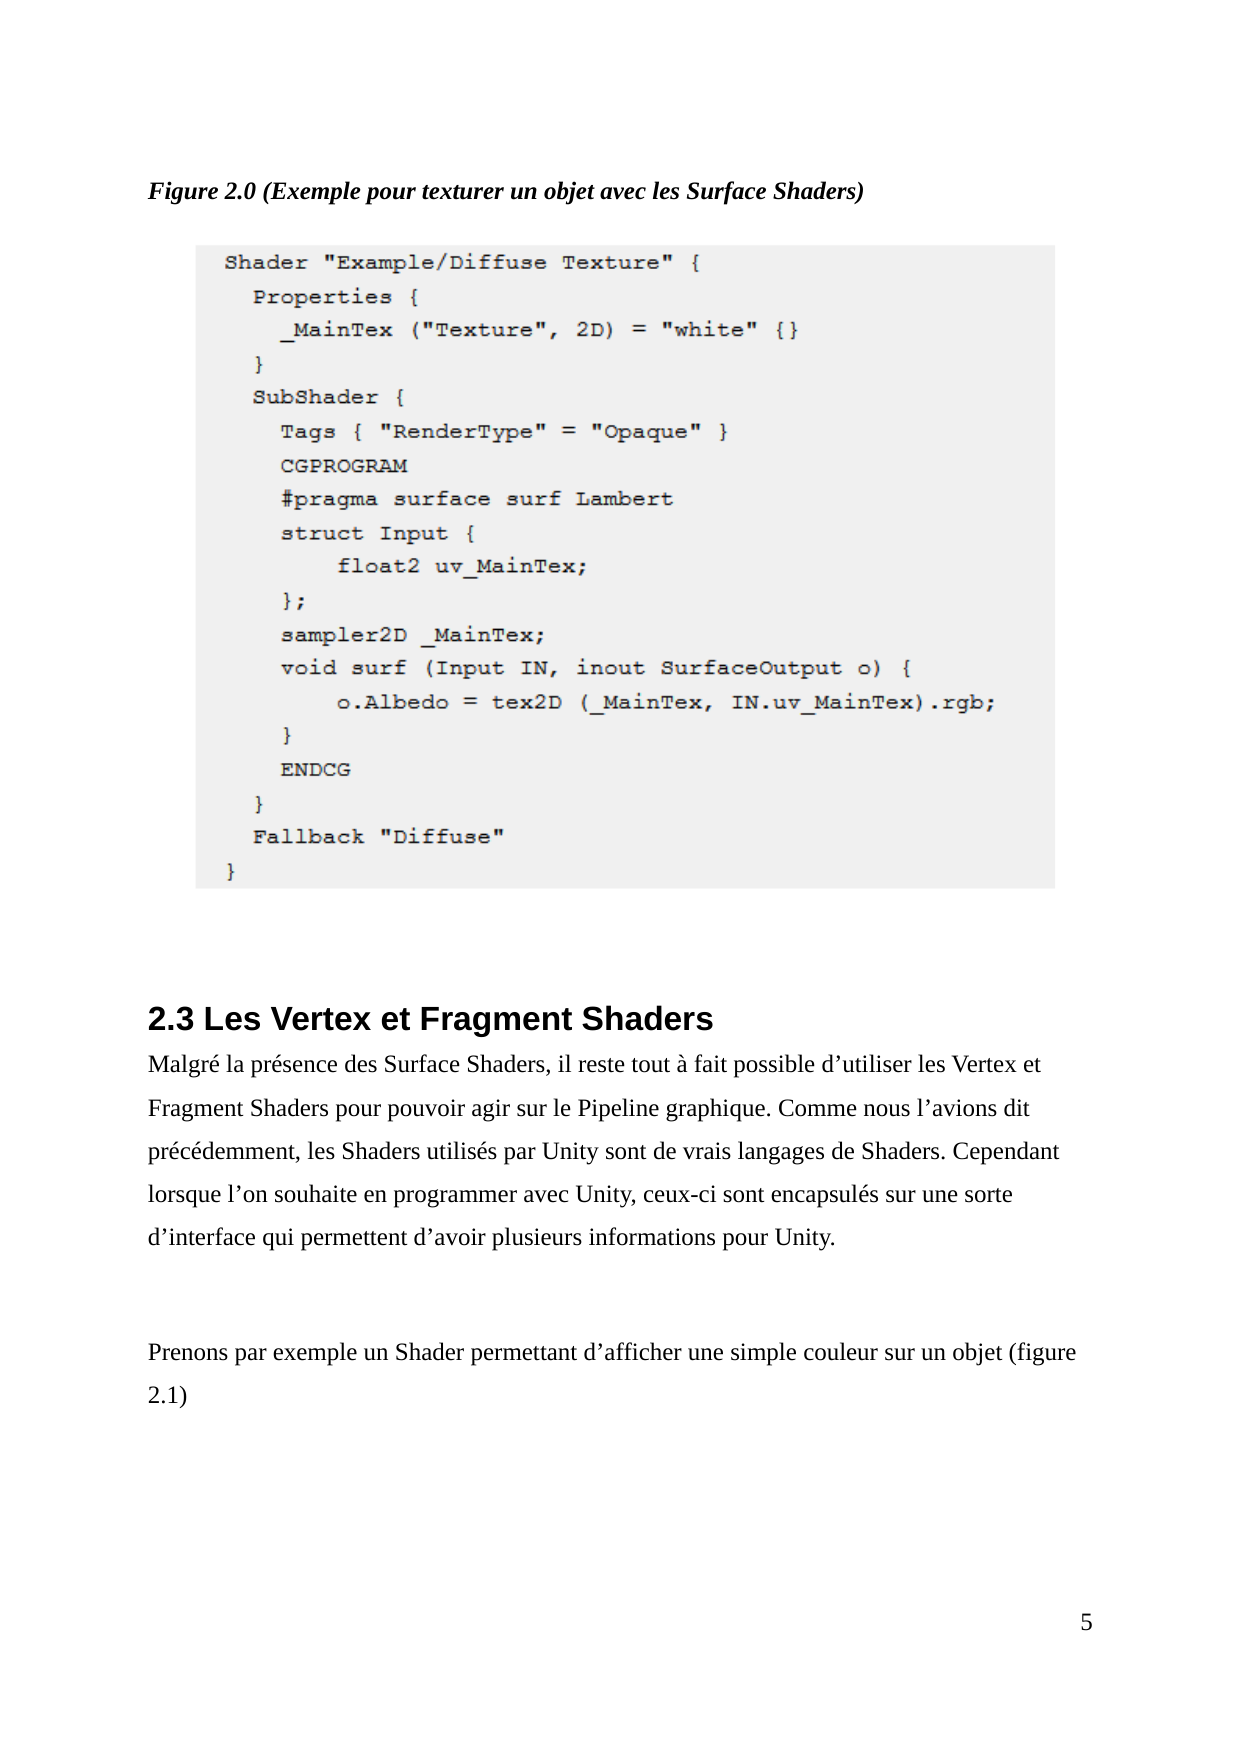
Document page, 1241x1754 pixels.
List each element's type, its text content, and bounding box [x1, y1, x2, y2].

text Malgré la présence des Surface Shaders, il reste tout à fait possible d’utiliser les Vertex et Fragment Shaders pour pouvoir agir sur le Pipeline graphique. Comme nous l’avions dit précédemment, les Shaders utilisés par Unity sont de vrais langages de Shaders. Cependant lorsque l’on souhaite en programmer avec Unity, ceux-ci sont encapsulés sur une sorte d’interface qui permettent d’avoir plusieurs informations pour Unity. [148, 1049, 1093, 1251]
subtitle 2.3 Les Vertex et Fragment Shaders [148, 998, 1093, 1037]
picture [185, 233, 1056, 906]
text Prenons par exemple un Shader permettant d’afficher une simple couleur sur un objet (figure 2.1) [148, 1337, 1093, 1409]
text Figure 2.0 (Exemple pour texturer un objet avec les Surface Shaders) [148, 176, 1093, 204]
